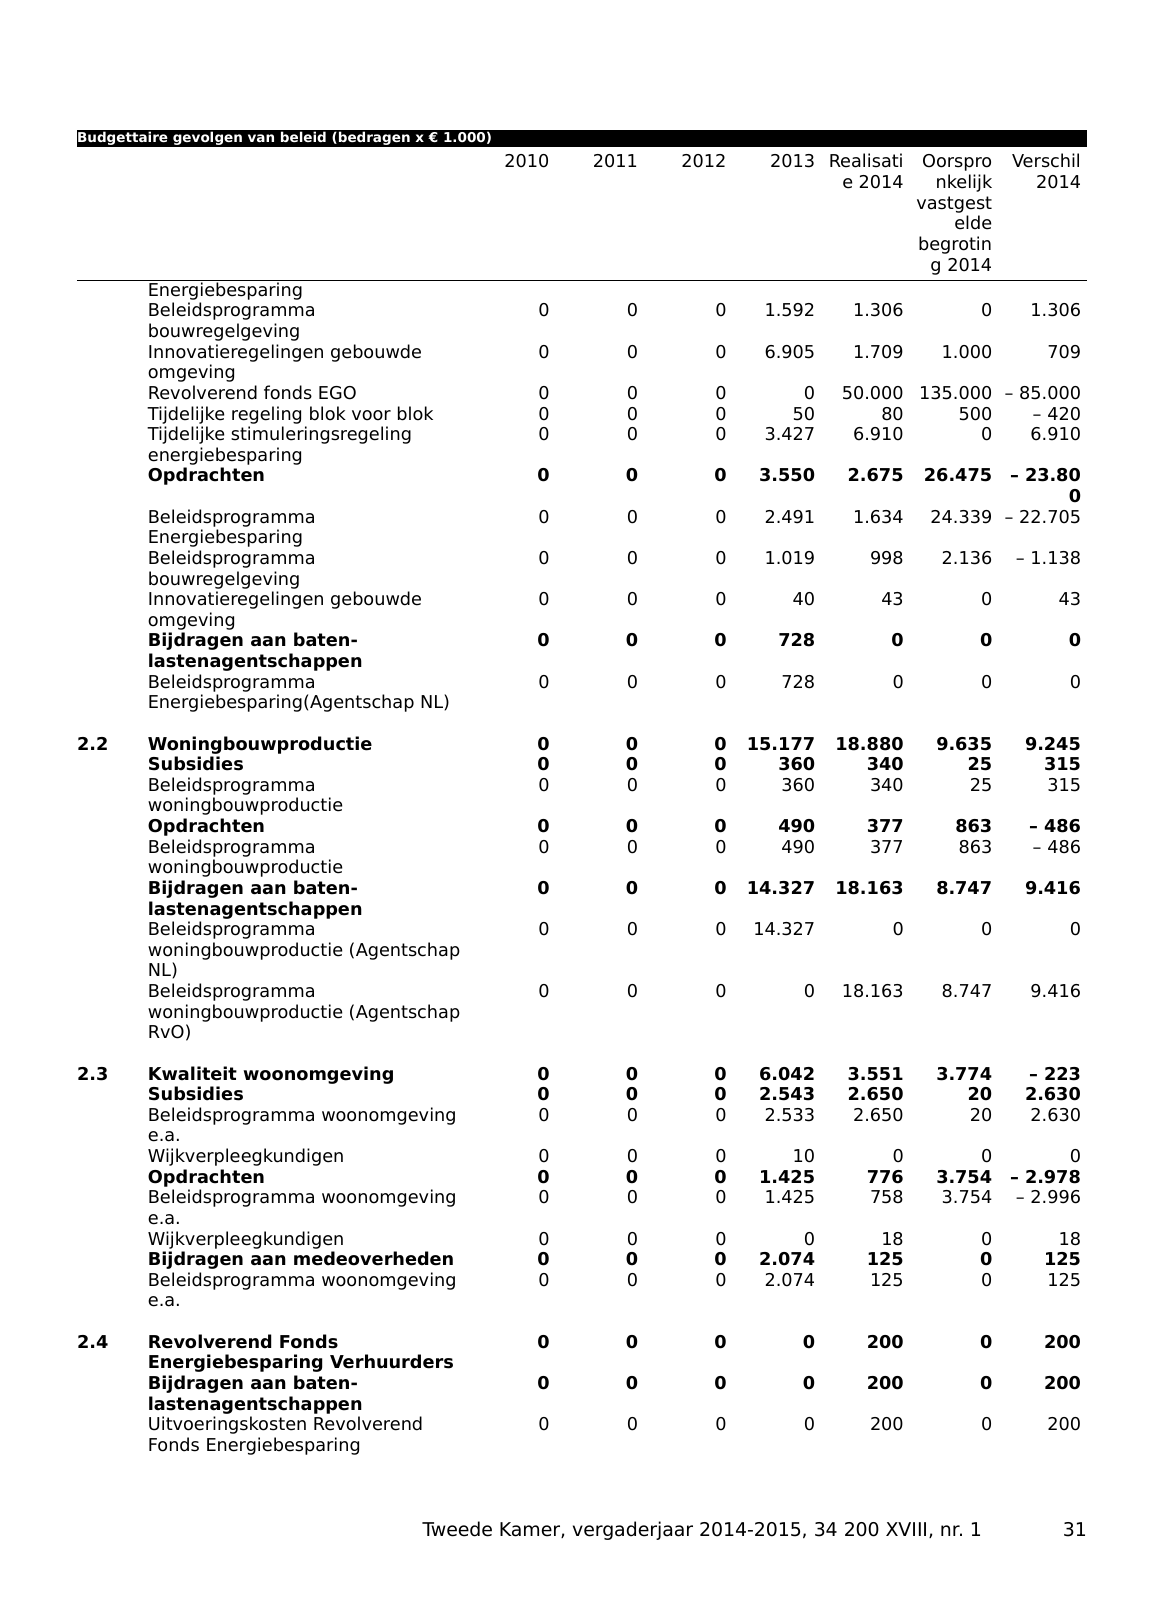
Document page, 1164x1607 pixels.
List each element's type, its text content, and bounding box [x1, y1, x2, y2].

table_cell [77, 837, 142, 878]
table_cell Bijdragen aan baten-lastenagentschappen [142, 878, 466, 919]
table_cell 9.416 [998, 981, 1087, 1043]
table_cell 25 [909, 775, 998, 816]
table_cell Revolverend Fonds Energiebesparing Verhuurders [142, 1332, 466, 1373]
table_cell 0 [466, 300, 555, 342]
table_cell 2.074 [732, 1249, 821, 1270]
table_cell Revolverend fonds EGO [142, 383, 466, 403]
table_cell [77, 300, 142, 342]
table_cell 0 [466, 404, 555, 424]
table_cell 500 [909, 404, 998, 424]
table_cell [142, 1311, 466, 1332]
table_cell 6.042 [732, 1064, 821, 1084]
table_cell 490 [732, 837, 821, 878]
table_cell Innovatieregelingen gebouwde omgeving [142, 342, 466, 383]
table_cell 50.000 [821, 383, 909, 403]
table_cell 0 [466, 1373, 555, 1414]
table_cell Tijdelijke regeling blok voor blok [142, 404, 466, 424]
table_cell 0 [466, 878, 555, 919]
table_cell 0 [466, 383, 555, 403]
table_cell 1.709 [821, 342, 909, 383]
table_cell 0 [555, 507, 644, 548]
table_cell 0 [466, 754, 555, 775]
table_cell 15.177 [732, 734, 821, 754]
table_cell 0 [555, 342, 644, 383]
table_cell 0 [466, 1064, 555, 1084]
table_cell 9.245 [998, 734, 1087, 754]
table_cell [77, 1084, 142, 1105]
table_cell 0 [644, 300, 732, 342]
table_cell 2.074 [732, 1270, 821, 1311]
table_cell 0 [644, 1414, 732, 1455]
table_cell 863 [909, 816, 998, 837]
table_cell 0 [644, 1249, 732, 1270]
table_cell 340 [821, 754, 909, 775]
table_cell 0 [555, 1105, 644, 1146]
table_cell 25 [909, 754, 998, 775]
table_cell 0 [466, 816, 555, 837]
table_cell 360 [732, 754, 821, 775]
table_cell [77, 465, 142, 507]
table_cell 1.592 [732, 300, 821, 342]
table_cell 0 [644, 630, 732, 672]
table_cell 2.491 [732, 507, 821, 548]
table_cell 0 [909, 1414, 998, 1455]
table_cell [909, 713, 998, 733]
table_cell 0 [909, 1270, 998, 1311]
table_cell Bijdragen aan baten-lastenagentschappen [142, 1373, 466, 1414]
table_cell 3.550 [732, 465, 821, 507]
table_cell 0 [732, 383, 821, 403]
table_cell [77, 1167, 142, 1187]
table_cell 8.747 [909, 981, 998, 1043]
table_cell Kwaliteit woonomgeving [142, 1064, 466, 1084]
table_cell [77, 589, 142, 630]
table_cell 0 [909, 1373, 998, 1414]
table_cell 2.2 [77, 734, 142, 754]
table_cell 0 [555, 734, 644, 754]
table_cell 0 [466, 507, 555, 548]
table_cell 0 [466, 1146, 555, 1167]
table_cell [732, 281, 821, 300]
table_cell 0 [821, 1146, 909, 1167]
table_cell [77, 672, 142, 713]
table_cell 2011 [555, 147, 644, 280]
table_cell – 85.000 [998, 383, 1087, 403]
table_cell 728 [732, 672, 821, 713]
table_cell 0 [555, 630, 644, 672]
table_cell 315 [998, 775, 1087, 816]
table_cell 0 [644, 878, 732, 919]
table_cell [77, 281, 142, 300]
table_cell 0 [732, 1229, 821, 1249]
table_cell 0 [555, 404, 644, 424]
table_cell 0 [466, 775, 555, 816]
table_cell 998 [821, 548, 909, 589]
table_cell 0 [466, 630, 555, 672]
table_cell 0 [732, 1373, 821, 1414]
table_cell 0 [555, 754, 644, 775]
table_cell 0 [644, 383, 732, 403]
table_cell 0 [555, 1146, 644, 1167]
table_cell 1.425 [732, 1187, 821, 1228]
table_cell 24.339 [909, 507, 998, 548]
table_cell 0 [821, 630, 909, 672]
table_cell 125 [821, 1249, 909, 1270]
table_cell 0 [555, 424, 644, 465]
table_cell 0 [555, 1084, 644, 1105]
table_cell Beleidsprogramma Energiebesparing(Agentschap NL) [142, 672, 466, 713]
table_cell Beleidsprogramma woningbouwproductie [142, 837, 466, 878]
table_cell 0 [644, 404, 732, 424]
table_cell 125 [998, 1249, 1087, 1270]
table_cell 8.747 [909, 878, 998, 919]
table_cell 14.327 [732, 878, 821, 919]
table_cell Innovatieregelingen gebouwde omgeving [142, 589, 466, 630]
table_cell 0 [555, 1229, 644, 1249]
table_header Budgettaire gevolgen van beleid (bedragen x € 1.000) [77, 130, 1087, 146]
table_cell 3.427 [732, 424, 821, 465]
table_cell 377 [821, 816, 909, 837]
table_cell 0 [466, 734, 555, 754]
table_cell [644, 1311, 732, 1332]
table_cell 0 [644, 589, 732, 630]
table_cell 0 [466, 1414, 555, 1455]
table_cell 1.425 [732, 1167, 821, 1187]
table_cell 0 [644, 1270, 732, 1311]
table_cell 0 [555, 589, 644, 630]
table_cell [77, 981, 142, 1043]
table_cell 776 [821, 1167, 909, 1187]
table_cell 0 [732, 1414, 821, 1455]
table_cell 0 [998, 672, 1087, 713]
table_cell 6.910 [821, 424, 909, 465]
table_cell Beleidsprogramma woonomgeving e.a. [142, 1105, 466, 1146]
table_cell 0 [555, 1373, 644, 1414]
table_cell Subsidies [142, 1084, 466, 1105]
table_cell 200 [998, 1332, 1087, 1373]
table_cell [466, 281, 555, 300]
table_cell [77, 1311, 142, 1332]
table_cell – 2.978 [998, 1167, 1087, 1187]
table_cell 26.475 [909, 465, 998, 507]
table_cell 0 [821, 672, 909, 713]
table_cell 0 [732, 981, 821, 1043]
table_cell Beleidsprogramma woonomgeving e.a. [142, 1187, 466, 1228]
table_cell 2.650 [821, 1105, 909, 1146]
table_cell Bijdragen aan medeoverheden [142, 1249, 466, 1270]
table_cell 2012 [644, 147, 732, 280]
table_cell 3.774 [909, 1064, 998, 1084]
table_cell 1.306 [821, 300, 909, 342]
table_cell 2.650 [821, 1084, 909, 1105]
table_cell 0 [555, 816, 644, 837]
table_cell Oorspronkelijk vastgestelde begroting 2014 [909, 147, 998, 280]
table_cell 360 [732, 775, 821, 816]
table_cell 0 [555, 981, 644, 1043]
table_cell [466, 1311, 555, 1332]
table_cell 0 [909, 630, 998, 672]
table_cell 0 [555, 1064, 644, 1084]
table_cell 0 [555, 837, 644, 878]
table_cell 2.3 [77, 1064, 142, 1084]
table_cell 0 [466, 1105, 555, 1146]
table_cell 0 [555, 878, 644, 919]
table_cell [821, 281, 909, 300]
table_cell 0 [466, 672, 555, 713]
table_cell 40 [732, 589, 821, 630]
table_cell 0 [644, 548, 732, 589]
table_cell [77, 878, 142, 919]
table_cell [77, 1249, 142, 1270]
table_cell 6.905 [732, 342, 821, 383]
table_cell Uitvoeringskosten Revolverend Fonds Energiebesparing [142, 1414, 466, 1455]
table_cell 0 [466, 981, 555, 1043]
table_cell [998, 281, 1087, 300]
table_cell 0 [821, 919, 909, 981]
table_cell 18.163 [821, 878, 909, 919]
table_cell Opdrachten [142, 816, 466, 837]
table_cell 0 [909, 1229, 998, 1249]
table_cell 0 [998, 919, 1087, 981]
table_cell 3.754 [909, 1187, 998, 1228]
table_cell 728 [732, 630, 821, 672]
table_cell 0 [998, 1146, 1087, 1167]
table_cell – 486 [998, 837, 1087, 878]
table_cell 0 [644, 507, 732, 548]
table_cell 1.000 [909, 342, 998, 383]
table_cell [142, 147, 466, 280]
table_cell 2013 [732, 147, 821, 280]
table_cell 0 [644, 342, 732, 383]
table_cell [555, 1043, 644, 1063]
table_cell [77, 404, 142, 424]
table_cell 6.910 [998, 424, 1087, 465]
table_cell Beleidsprogramma woningbouwproductie (Agentschap NL) [142, 919, 466, 981]
table_cell [732, 713, 821, 733]
table_cell [998, 713, 1087, 733]
table_cell 0 [555, 1249, 644, 1270]
table_cell 1.019 [732, 548, 821, 589]
table_cell 3.754 [909, 1167, 998, 1187]
table_cell 0 [555, 300, 644, 342]
table_cell 0 [644, 919, 732, 981]
table_cell Opdrachten [142, 465, 466, 507]
table_cell [142, 1043, 466, 1063]
table_cell 9.635 [909, 734, 998, 754]
table_cell Beleidsprogramma woonomgeving e.a. [142, 1270, 466, 1311]
table_cell [732, 1043, 821, 1063]
table_cell [77, 1105, 142, 1146]
table_cell 200 [821, 1332, 909, 1373]
table_cell [77, 383, 142, 403]
table_cell 0 [555, 672, 644, 713]
table_cell 0 [998, 630, 1087, 672]
table_cell [77, 1414, 142, 1455]
table_cell 0 [555, 1187, 644, 1228]
table_cell [77, 1229, 142, 1249]
table_cell 0 [555, 1414, 644, 1455]
table_cell [821, 1311, 909, 1332]
table_cell 0 [644, 424, 732, 465]
table_cell Woningbouwproductie [142, 734, 466, 754]
table_cell [909, 1043, 998, 1063]
table_cell [998, 1311, 1087, 1332]
table_cell 10 [732, 1146, 821, 1167]
table_cell – 486 [998, 816, 1087, 837]
table_cell [821, 713, 909, 733]
table_cell [555, 281, 644, 300]
table_cell 0 [644, 1064, 732, 1084]
table_cell [821, 1043, 909, 1063]
table_cell Beleidsprogramma bouwregelgeving [142, 548, 466, 589]
table_cell 0 [555, 775, 644, 816]
table_cell 0 [555, 1167, 644, 1187]
table_cell 0 [466, 837, 555, 878]
table_cell 490 [732, 816, 821, 837]
table_cell [142, 713, 466, 733]
table_cell 200 [821, 1373, 909, 1414]
table_cell 0 [909, 672, 998, 713]
table_cell – 2.996 [998, 1187, 1087, 1228]
table_cell [998, 1043, 1087, 1063]
table_cell [77, 342, 142, 383]
table_cell Tijdelijke stimuleringsregeling energiebesparing [142, 424, 466, 465]
table_cell 18.163 [821, 981, 909, 1043]
table_cell [77, 1373, 142, 1414]
table_cell [466, 1043, 555, 1063]
table_cell 0 [466, 919, 555, 981]
table_cell 18.880 [821, 734, 909, 754]
table_cell [77, 816, 142, 837]
table_cell 0 [466, 424, 555, 465]
table_cell 2.630 [998, 1105, 1087, 1146]
table_cell 709 [998, 342, 1087, 383]
table_cell [77, 775, 142, 816]
table_cell 2010 [466, 147, 555, 280]
table_cell [77, 1270, 142, 1311]
table_cell Verschil 2014 [998, 147, 1087, 280]
table_cell 0 [909, 1249, 998, 1270]
table_cell 43 [821, 589, 909, 630]
table_cell – 1.138 [998, 548, 1087, 589]
table_cell Beleidsprogramma bouwregelgeving [142, 300, 466, 342]
table_cell [77, 713, 142, 733]
table_cell Beleidsprogramma Energiebesparing [142, 507, 466, 548]
table_cell 0 [644, 1105, 732, 1146]
table_cell 200 [998, 1373, 1087, 1414]
table_cell 2.533 [732, 1105, 821, 1146]
table_cell Energiebesparing [142, 281, 466, 300]
table_cell 0 [466, 1270, 555, 1311]
table_cell [466, 713, 555, 733]
table_cell 2.630 [998, 1084, 1087, 1105]
table_cell 0 [555, 548, 644, 589]
table_cell [77, 1043, 142, 1063]
table_cell Beleidsprogramma woningbouwproductie (Agentschap RvO) [142, 981, 466, 1043]
table_cell [909, 1311, 998, 1332]
table_cell 135.000 [909, 383, 998, 403]
table_cell 0 [466, 1332, 555, 1373]
table_cell 377 [821, 837, 909, 878]
table_cell [732, 1311, 821, 1332]
table_cell 0 [909, 424, 998, 465]
table_cell Wijkverpleegkundigen [142, 1229, 466, 1249]
table_cell 0 [644, 1229, 732, 1249]
table_cell 758 [821, 1187, 909, 1228]
table_cell 0 [466, 1167, 555, 1187]
table_cell [77, 630, 142, 672]
table_cell 18 [821, 1229, 909, 1249]
table_cell 1.306 [998, 300, 1087, 342]
table_cell 0 [644, 1187, 732, 1228]
table_cell 0 [644, 816, 732, 837]
table_cell [77, 548, 142, 589]
table_cell [77, 754, 142, 775]
table_cell – 420 [998, 404, 1087, 424]
table_cell 0 [644, 775, 732, 816]
table_cell 50 [732, 404, 821, 424]
table_cell 43 [998, 589, 1087, 630]
table_cell 0 [644, 672, 732, 713]
table_cell 340 [821, 775, 909, 816]
table_cell 125 [821, 1270, 909, 1311]
table_cell 0 [644, 465, 732, 507]
table_cell 0 [466, 1187, 555, 1228]
table_cell 0 [644, 837, 732, 878]
table_cell 0 [466, 548, 555, 589]
table_cell – 23.800 [998, 465, 1087, 507]
table_cell 2.543 [732, 1084, 821, 1105]
table_cell Wijkverpleegkundigen [142, 1146, 466, 1167]
table_cell Realisatie 2014 [821, 147, 909, 280]
table_cell 0 [555, 465, 644, 507]
table_cell 0 [466, 465, 555, 507]
table_cell Opdrachten [142, 1167, 466, 1187]
table_cell – 22.705 [998, 507, 1087, 548]
table_cell [77, 1187, 142, 1228]
table_cell 200 [998, 1414, 1087, 1455]
table_cell 0 [909, 300, 998, 342]
table_cell 0 [466, 589, 555, 630]
table_cell 80 [821, 404, 909, 424]
table_cell – 223 [998, 1064, 1087, 1084]
table_cell [77, 147, 142, 280]
table_cell 125 [998, 1270, 1087, 1311]
table_cell Bijdragen aan baten-lastenagentschappen [142, 630, 466, 672]
table_cell 0 [644, 734, 732, 754]
table_cell [77, 424, 142, 465]
table_cell [77, 507, 142, 548]
table_cell 0 [644, 1146, 732, 1167]
table_cell 0 [909, 919, 998, 981]
table_cell 0 [644, 1167, 732, 1187]
table_cell [644, 713, 732, 733]
table_cell [77, 1146, 142, 1167]
table_cell 0 [466, 1229, 555, 1249]
table_cell 0 [909, 1332, 998, 1373]
table_cell 200 [821, 1414, 909, 1455]
table_cell 0 [644, 1332, 732, 1373]
table_cell Beleidsprogramma woningbouwproductie [142, 775, 466, 816]
table_cell 0 [644, 1084, 732, 1105]
table_cell [909, 281, 998, 300]
table_cell [555, 713, 644, 733]
table_cell [77, 919, 142, 981]
table_cell 18 [998, 1229, 1087, 1249]
table_cell 0 [466, 342, 555, 383]
table_cell [644, 281, 732, 300]
table_cell 0 [644, 981, 732, 1043]
table_cell 863 [909, 837, 998, 878]
table_cell 0 [555, 919, 644, 981]
table_cell 0 [466, 1084, 555, 1105]
table_cell 2.4 [77, 1332, 142, 1373]
table_cell 0 [555, 1332, 644, 1373]
table_cell [644, 1043, 732, 1063]
table_cell 0 [644, 1373, 732, 1414]
table_cell 20 [909, 1084, 998, 1105]
table_cell [555, 1311, 644, 1332]
table_cell 0 [555, 383, 644, 403]
table_cell 0 [466, 1249, 555, 1270]
table_cell 14.327 [732, 919, 821, 981]
table_cell 315 [998, 754, 1087, 775]
table_cell 3.551 [821, 1064, 909, 1084]
table_cell 20 [909, 1105, 998, 1146]
table_cell 9.416 [998, 878, 1087, 919]
table_cell 2.675 [821, 465, 909, 507]
table_cell 0 [909, 589, 998, 630]
table_cell 0 [644, 754, 732, 775]
table_cell 1.634 [821, 507, 909, 548]
table_cell 0 [732, 1332, 821, 1373]
table_cell 2.136 [909, 548, 998, 589]
table_cell 0 [909, 1146, 998, 1167]
table_cell Subsidies [142, 754, 466, 775]
table_cell 0 [555, 1270, 644, 1311]
